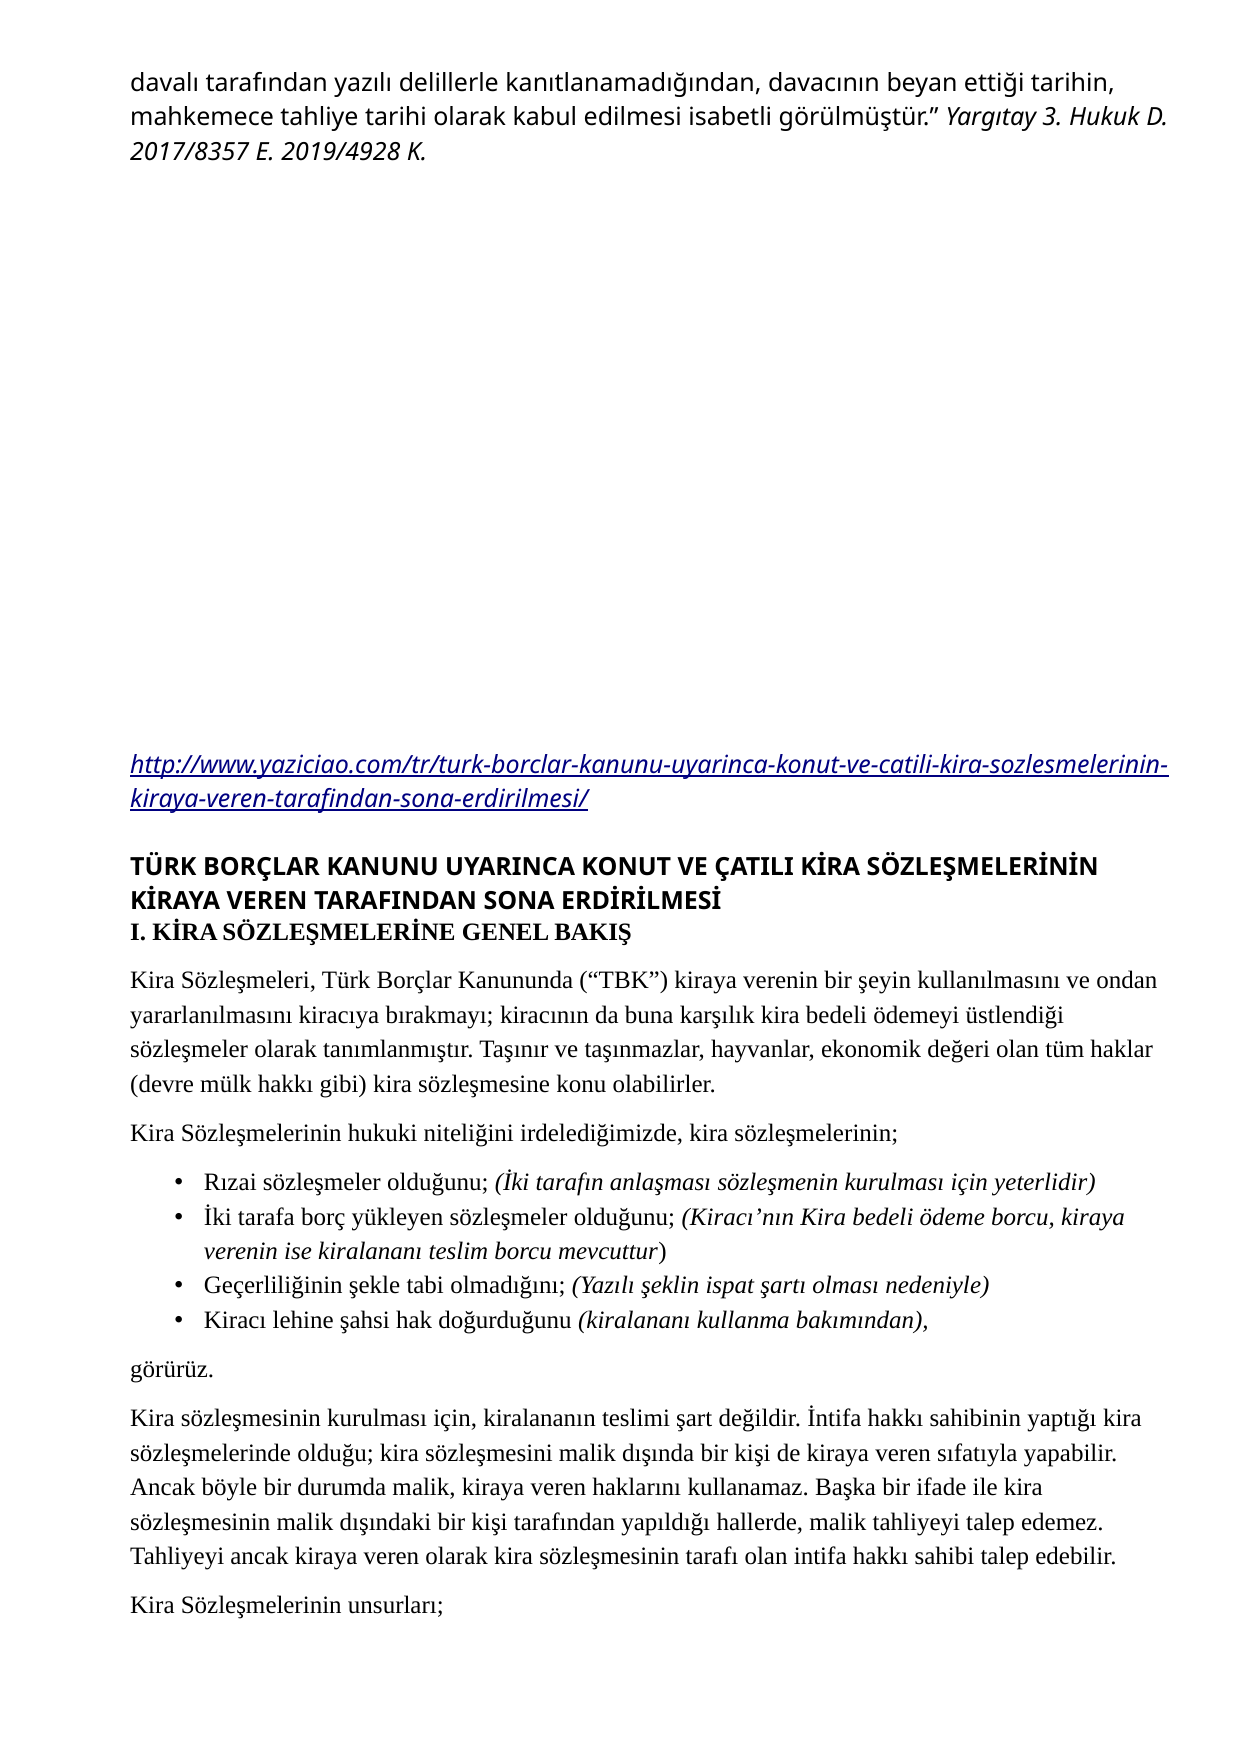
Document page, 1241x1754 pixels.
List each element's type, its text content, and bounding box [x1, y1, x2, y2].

text TÜRK BORÇLAR KANUNU UYARINCA KONUT VE ÇATILI KİRA SÖZLEŞMELERİNİN KİRAYA VEREN TARAFINDAN SONA ERDİRİLMESİ [130, 848, 1175, 917]
list Rızai sözleşmeler olduğunu; (İki tarafın anlaşması sözleşmenin kurulması için yeterlidir) [174, 1167, 1175, 1196]
text Kira Sözleşmelerinin hukuki niteliğini irdelediğimizde, kira sözleşmelerinin; [130, 1118, 1175, 1147]
text http://www.yaziciao.com/tr/turk-borclar-kanunu-uyarinca-konut-ve-catili-kira-sozlesmelerinin-kiraya-veren-tarafindan-sona-erdirilmesi/ [130, 746, 1175, 814]
list Geçerliliğinin şekle tabi olmadığını; (Yazılı şeklin ispat şartı olması nedeniyle) [174, 1271, 1175, 1299]
list Kiracı lehine şahsi hak doğurduğunu (kiralananı kullanma bakımından), [174, 1305, 1175, 1334]
text I. KİRA SÖZLEŞMELERİNE GENEL BAKIŞ [130, 917, 1175, 945]
text Kira Sözleşmeleri, Türk Borçlar Kanununda (“TBK”) kiraya verenin bir şeyin kullanılmasını ve ondan yararlanılmasını kiracıya bırakmayı; kiracının da buna karşılık kira bedeli ödemeyi üstlendiği sözleşmeler olarak tanımlanmıştır. Taşınır ve taşınmazlar, hayvanlar, ekonomik değeri olan tüm haklar (devre mülk hakkı gibi) kira sözleşmesine konu olabilirler. [130, 966, 1175, 1098]
text Kira Sözleşmelerinin unsurları; [130, 1590, 1175, 1619]
text görürüz. [130, 1354, 1175, 1383]
text davalı tarafından yazılı delillerle kanıtlanamadığından, davacının beyan ettiği tarihin, mahkemece tahliye tarihi olarak kabul edilmesi isabetli görülmüştür.” Yargıtay 3. Hukuk D. 2017/8357 E. 2019/4928 K. [130, 65, 1175, 167]
list İki tarafa borç yükleyen sözleşmeler olduğunu; (Kiracı’nın Kira bedeli ödeme borcu, kiraya verenin ise kiralananı teslim borcu mevcuttur) [174, 1202, 1175, 1265]
text Kira sözleşmesinin kurulması için, kiralananın teslimi şart değildir. İntifa hakkı sahibinin yaptığı kira sözleşmelerinde olduğu; kira sözleşmesini malik dışında bir kişi de kiraya veren sıfatıyla yapabilir. Ancak böyle bir durumda malik, kiraya veren haklarını kullanamaz. Başka bir ifade ile kira sözleşmesinin malik dışındaki bir kişi tarafından yapıldığı hallerde, malik tahliyeyi talep edemez. Tahliyeyi ancak kiraya veren olarak kira sözleşmesinin tarafı olan intifa hakkı sahibi talep edebilir. [130, 1403, 1175, 1570]
